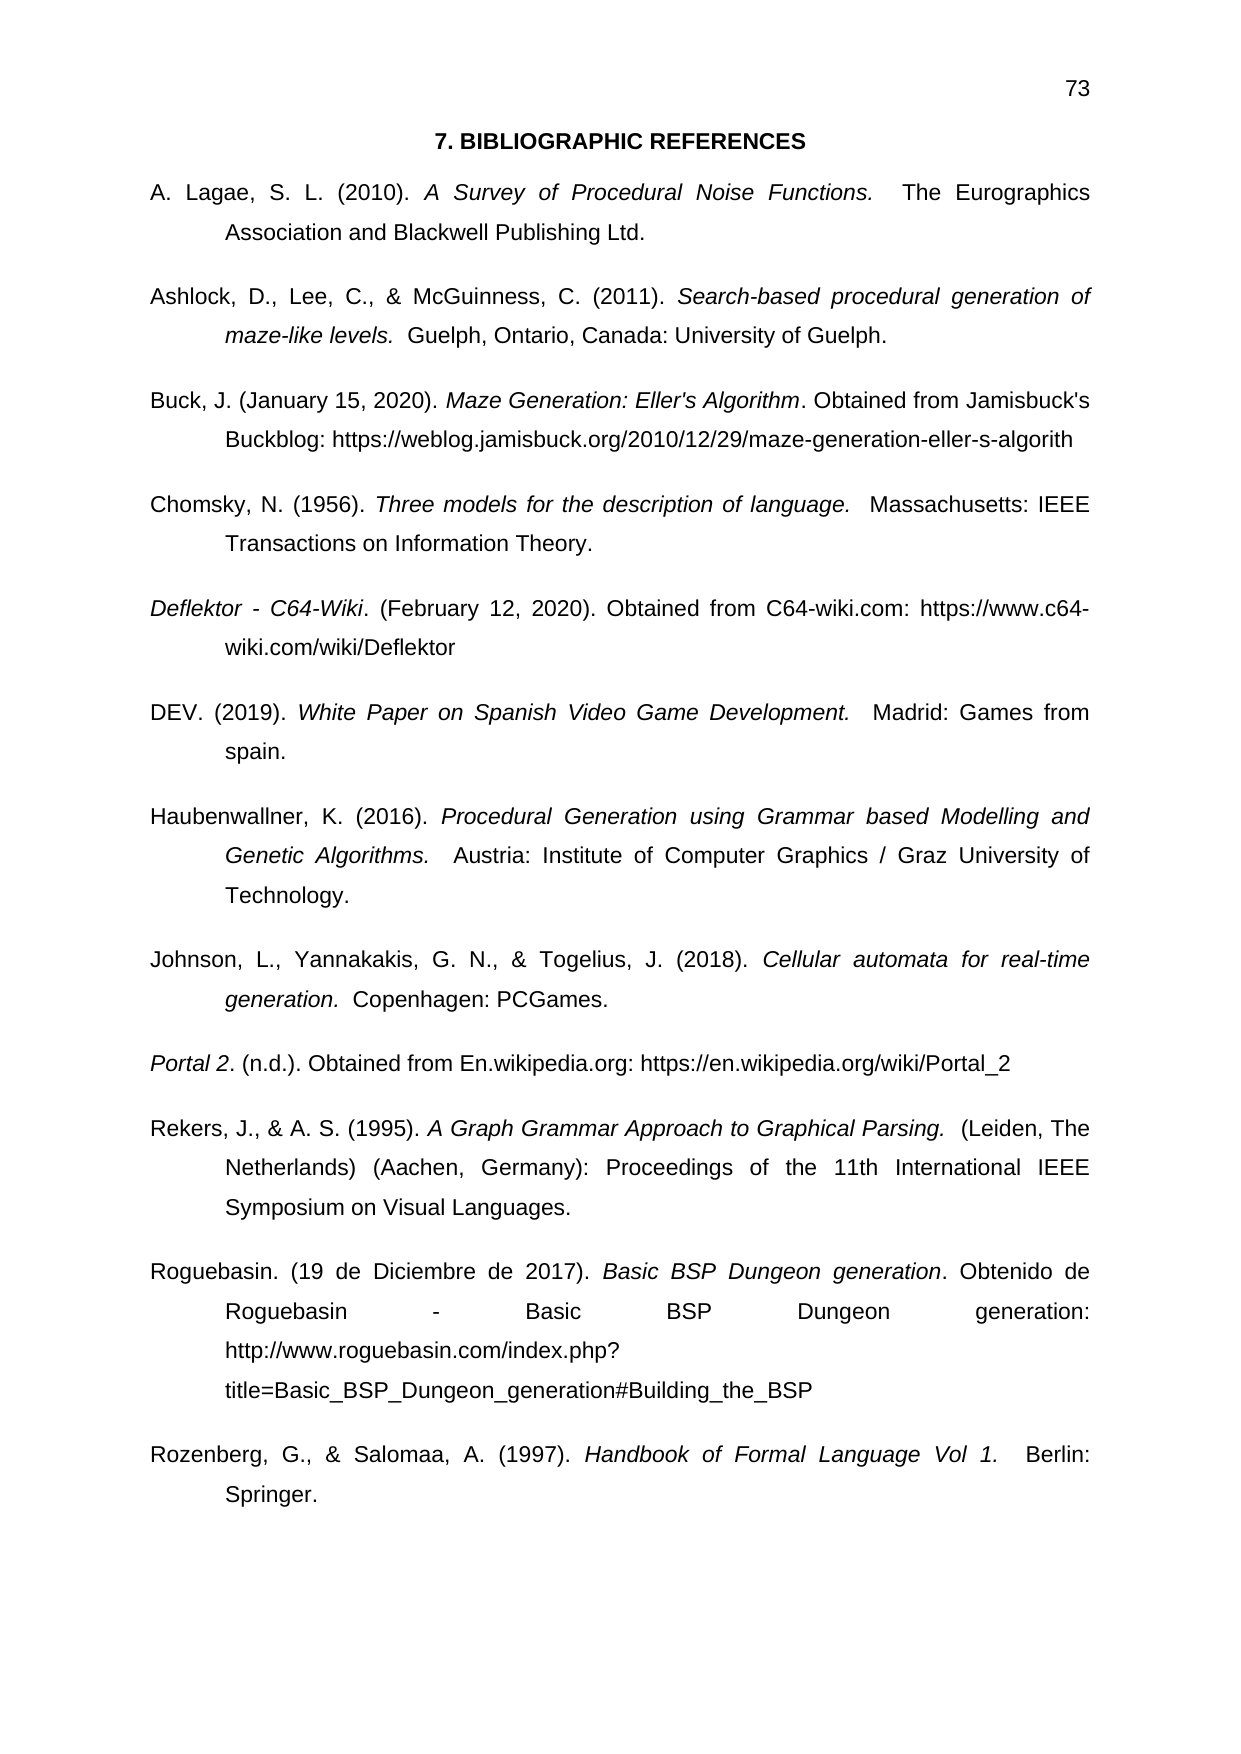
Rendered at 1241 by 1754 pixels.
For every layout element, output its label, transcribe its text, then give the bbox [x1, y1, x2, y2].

text Rozenberg, G., & Salomaa, A. (1997). Handbook of Formal Language Vol 1. Berlin: Springer. [150, 1441, 1090, 1507]
text DEV. (2019). White Paper on Spanish Video Game Development. Madrid: Games from spain. [150, 699, 1090, 765]
subtitle 7. BIBLIOGRAPHIC REFERENCES [150, 128, 1090, 154]
text Deflektor - C64-Wiki. (February 12, 2020). Obtained from C64-wiki.com: https://www.c64-wiki.com/wiki/Deflektor [150, 595, 1090, 661]
text Buck, J. (January 15, 2020). Maze Generation: Eller's Algorithm. Obtained from Jamisbuck's Buckblog: https://weblog.jamisbuck.org/2010/12/29/maze-generation-eller-s-algorith [150, 387, 1090, 453]
text Johnson, L., Yannakakis, G. N., & Togelius, J. (2018). Cellular automata for real-time generation. Copenhagen: PCGames. [150, 946, 1090, 1012]
text Ashlock, D., Lee, C., & McGuinness, C. (2011). Search-based procedural generation of maze-like levels. Guelph, Ontario, Canada: University of Guelph. [150, 283, 1090, 349]
text A. Lagae, S. L. (2010). A Survey of Procedural Noise Functions. The Eurographics Association and Blackwell Publishing Ltd. [150, 179, 1090, 245]
text Portal 2. (n.d.). Obtained from En.wikipedia.org: https://en.wikipedia.org/wiki/Portal_2 [150, 1050, 1090, 1077]
text Rekers, J., & A. S. (1995). A Graph Grammar Approach to Graphical Parsing. (Leiden, The Netherlands) (Aachen, Germany): Proceedings of the 11th International IEEE Symposium on Visual Languages. [150, 1115, 1090, 1220]
text Roguebasin. (19 de Diciembre de 2017). Basic BSP Dungeon generation. Obtenido de Roguebasin - Basic BSP Dungeon generation: http://www.roguebasin.com/index.php?title=Basic_BSP_Dungeon_generation#Building_the_BSP [150, 1258, 1090, 1403]
text Haubenwallner, K. (2016). Procedural Generation using Grammar based Modelling and Genetic Algorithms. Austria: Institute of Computer Graphics / Graz University of Technology. [150, 803, 1090, 908]
text Chomsky, N. (1956). Three models for the description of language. Massachusetts: IEEE Transactions on Information Theory. [150, 491, 1090, 557]
